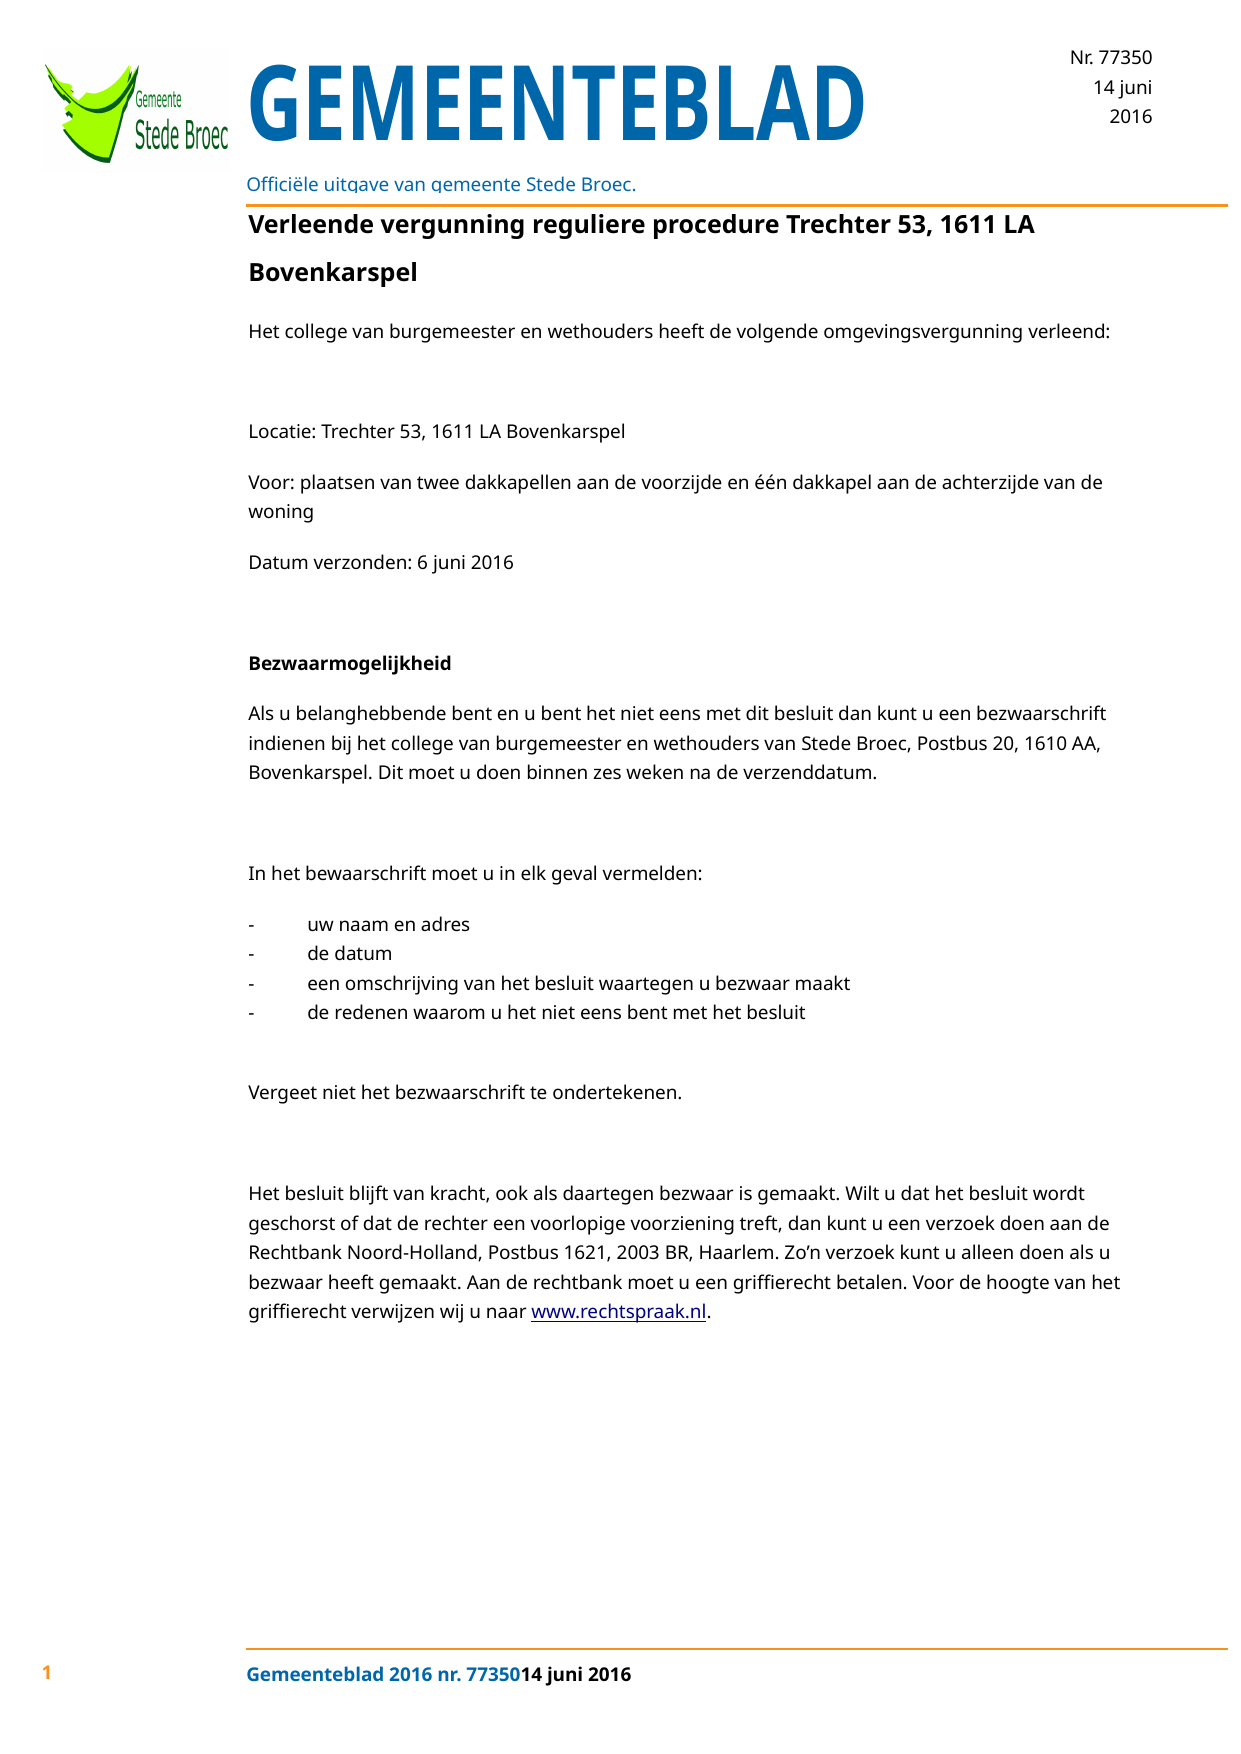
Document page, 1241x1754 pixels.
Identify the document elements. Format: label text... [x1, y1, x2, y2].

text Voor: plaatsen van twee dakkapellen aan de voorzijde en één dakkapel aan de achterzijde van de woning [248, 469, 1152, 524]
list de datum [248, 940, 1152, 966]
text Het besluit blijft van kracht, ook als daartegen bezwaar is gemaakt. Wilt u dat het besluit wordt geschorst of dat de rechter een voorlopige voorziening treft, dan kunt u een verzoek doen aan de Rechtbank Noord-Holland, Postbus 1621, 2003 BR, Haarlem. Zo’n verzoek kunt u alleen doen als u bezwaar heeft gemaakt. Aan de rechtbank moet u een griffierecht betalen. Voor de hoogte van het griffierecht verwijzen wij u naar www.rechtspraak.nl. [248, 1180, 1152, 1324]
picture [41, 47, 231, 172]
text Als u belanghebbende bent en u bent het niet eens met dit besluit dan kunt u een bezwaarschrift indienen bij het college van burgemeester en wethouders van Stede Broec, Postbus 20, 1610 AA, Bovenkarspel. Dit moet u doen binnen zes weken na de verzenddatum. [248, 700, 1152, 785]
text Datum verzonden: 6 juni 2016 [248, 549, 1152, 575]
text Het college van burgemeester en wethouders heeft de volgende omgevingsvergunning verleend: [248, 318, 1152, 344]
text In het bewaarschrift moet u in elk geval vermelden: [248, 860, 1152, 886]
text Locatie: Trechter 53, 1611 LA Bovenkarspel [248, 419, 1152, 444]
text Verleende vergunning reguliere procedure Trechter 53, 1611 LA Bovenkarspel [248, 207, 1152, 288]
text Bezwaarmogelijkheid [248, 650, 1152, 676]
list een omschrijving van het besluit waartegen u bezwaar maakt [248, 970, 1152, 996]
text Vergeet niet het bezwaarschrift te ondertekenen. [248, 1079, 1152, 1105]
list de redenen waarom u het niet eens bent met het besluit [248, 999, 1152, 1025]
list uw naam en adres [248, 911, 1152, 937]
